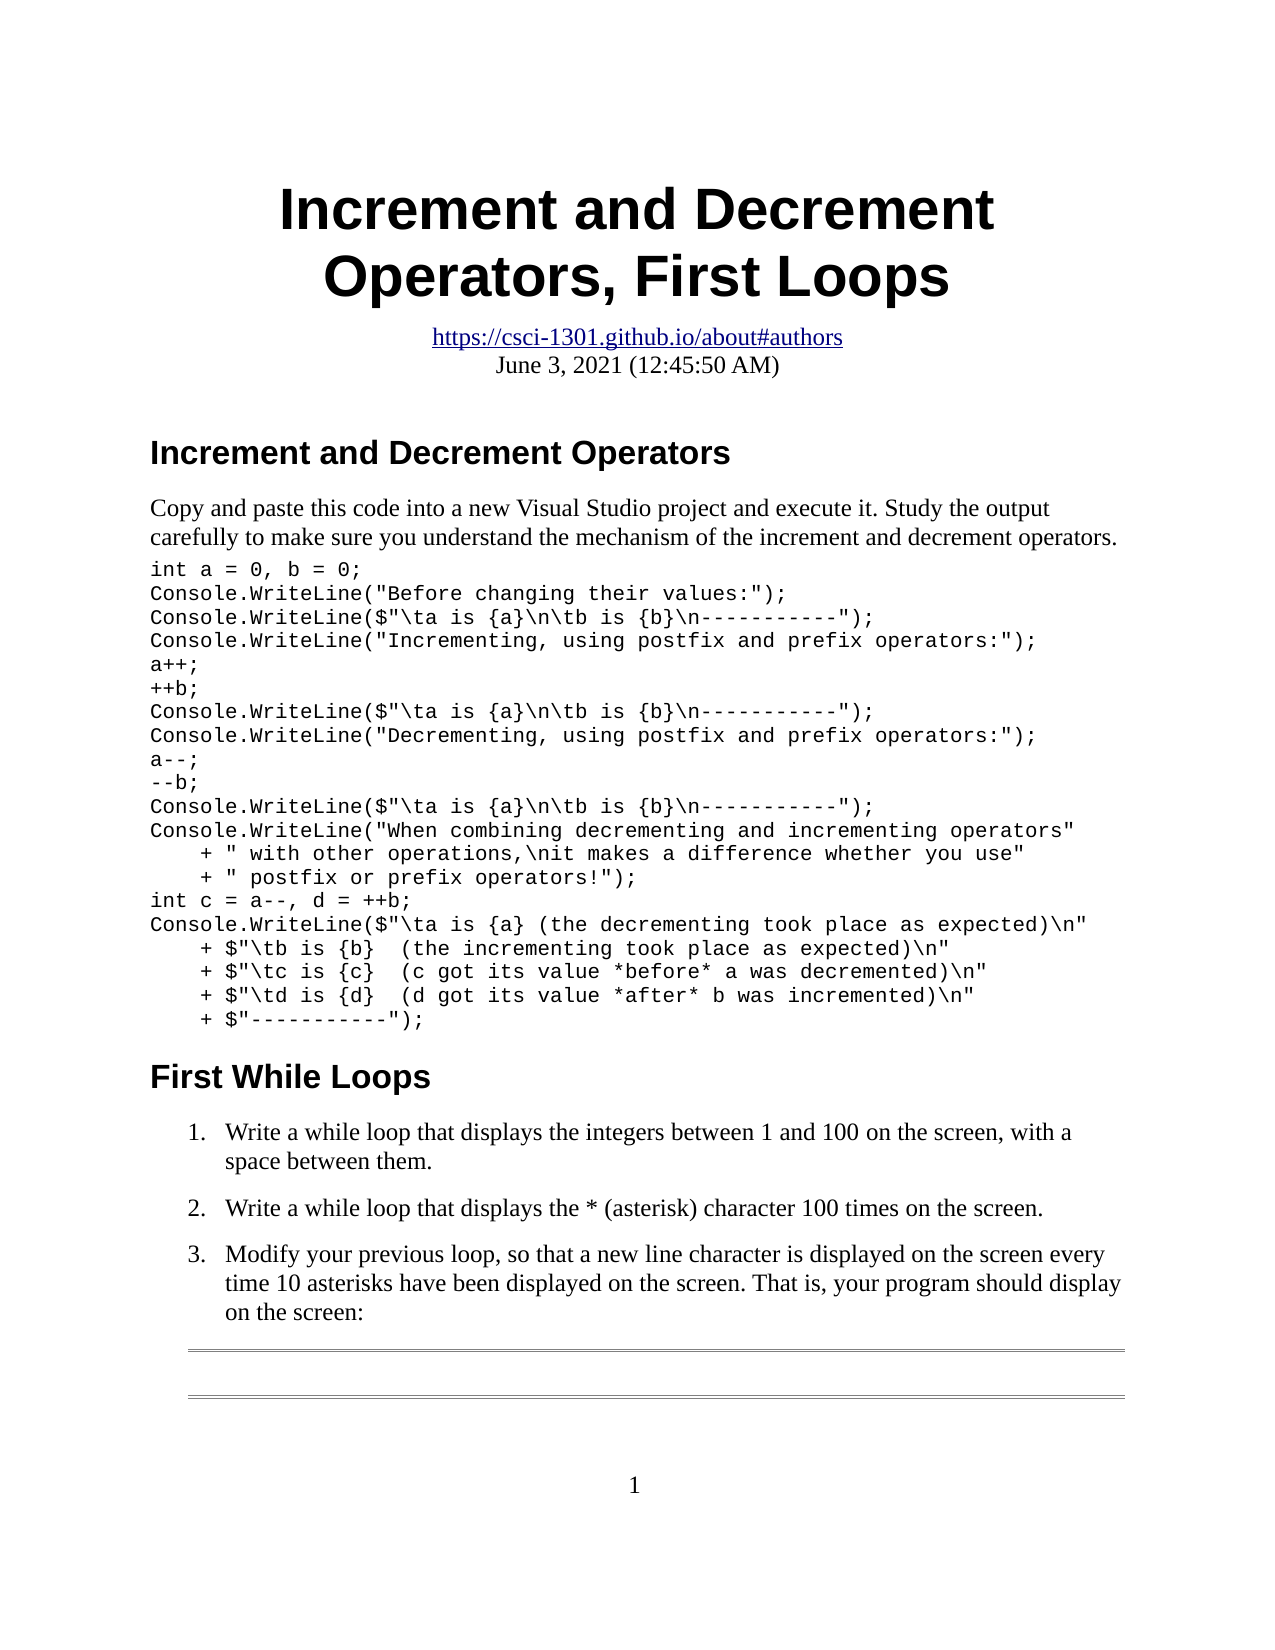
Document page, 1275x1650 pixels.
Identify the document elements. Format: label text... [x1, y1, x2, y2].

text Console.WriteLine("Decrementing, using postfix and prefix operators:"); [150, 725, 1125, 749]
text Console.WriteLine($"\ta is {a}\n\tb is {b}\n-----------"); [150, 701, 1125, 725]
text + $"\tc is {c} (c got its value *before* a was decremented)\n" [150, 961, 1125, 985]
text + $"\td is {d} (d got its value *after* b was incremented)\n" [150, 985, 1125, 1009]
text https://csci-1301.github.io/about#authors [150, 322, 1125, 350]
text + $"\tb is {b} (the incrementing took place as expected)\n" [150, 938, 1125, 961]
text Console.WriteLine("When combining decrementing and incrementing operators" [150, 819, 1125, 843]
list Write a while loop that displays the integers between and on the screen, with a space between them. [187, 1117, 1125, 1175]
text Console.WriteLine($"\ta is {a}\n\tb is {b}\n-----------"); [150, 607, 1125, 630]
list Modify your previous loop, so that a new line character is displayed on the screen every time 10 asterisks have been displayed on the screen. That is, your program should display on the screen: [187, 1239, 1125, 1326]
text June 3, 2021 (12:45:50 AM) [150, 350, 1125, 379]
text + " postfix or prefix operators!"); [150, 867, 1125, 891]
text Console.WriteLine("Before changing their values:"); [150, 583, 1125, 607]
text int a = 0, b = 0; [150, 559, 1125, 583]
text Console.WriteLine("Incrementing, using postfix and prefix operators:"); [150, 630, 1125, 654]
subtitle First While Loops [150, 1057, 1125, 1096]
subtitle Increment and Decrement Operators [150, 433, 1125, 472]
text a++; [150, 654, 1125, 678]
text --b; [150, 772, 1125, 796]
text ++b; [150, 678, 1125, 701]
text + $"-----------"); [150, 1009, 1125, 1032]
text a--; [150, 749, 1125, 772]
title Increment and Decrement Operators, First Loops [150, 175, 1125, 309]
text + " with other operations,\nit makes a difference whether you use" [150, 843, 1125, 867]
list Write a while loop that displays the * (asterisk) character 100 times on the screen. [187, 1193, 1125, 1222]
text Console.WriteLine($"\ta is {a}\n\tb is {b}\n-----------"); [150, 796, 1125, 819]
text Console.WriteLine($"\ta is {a} (the decrementing took place as expected)\n" [150, 914, 1125, 938]
text int c = a--, d = ++b; [150, 891, 1125, 914]
text Copy and paste this code into a new Visual Studio project and execute it. Study the output carefully to make sure you understand the mechanism of the increment and decrement operators. [150, 493, 1125, 551]
